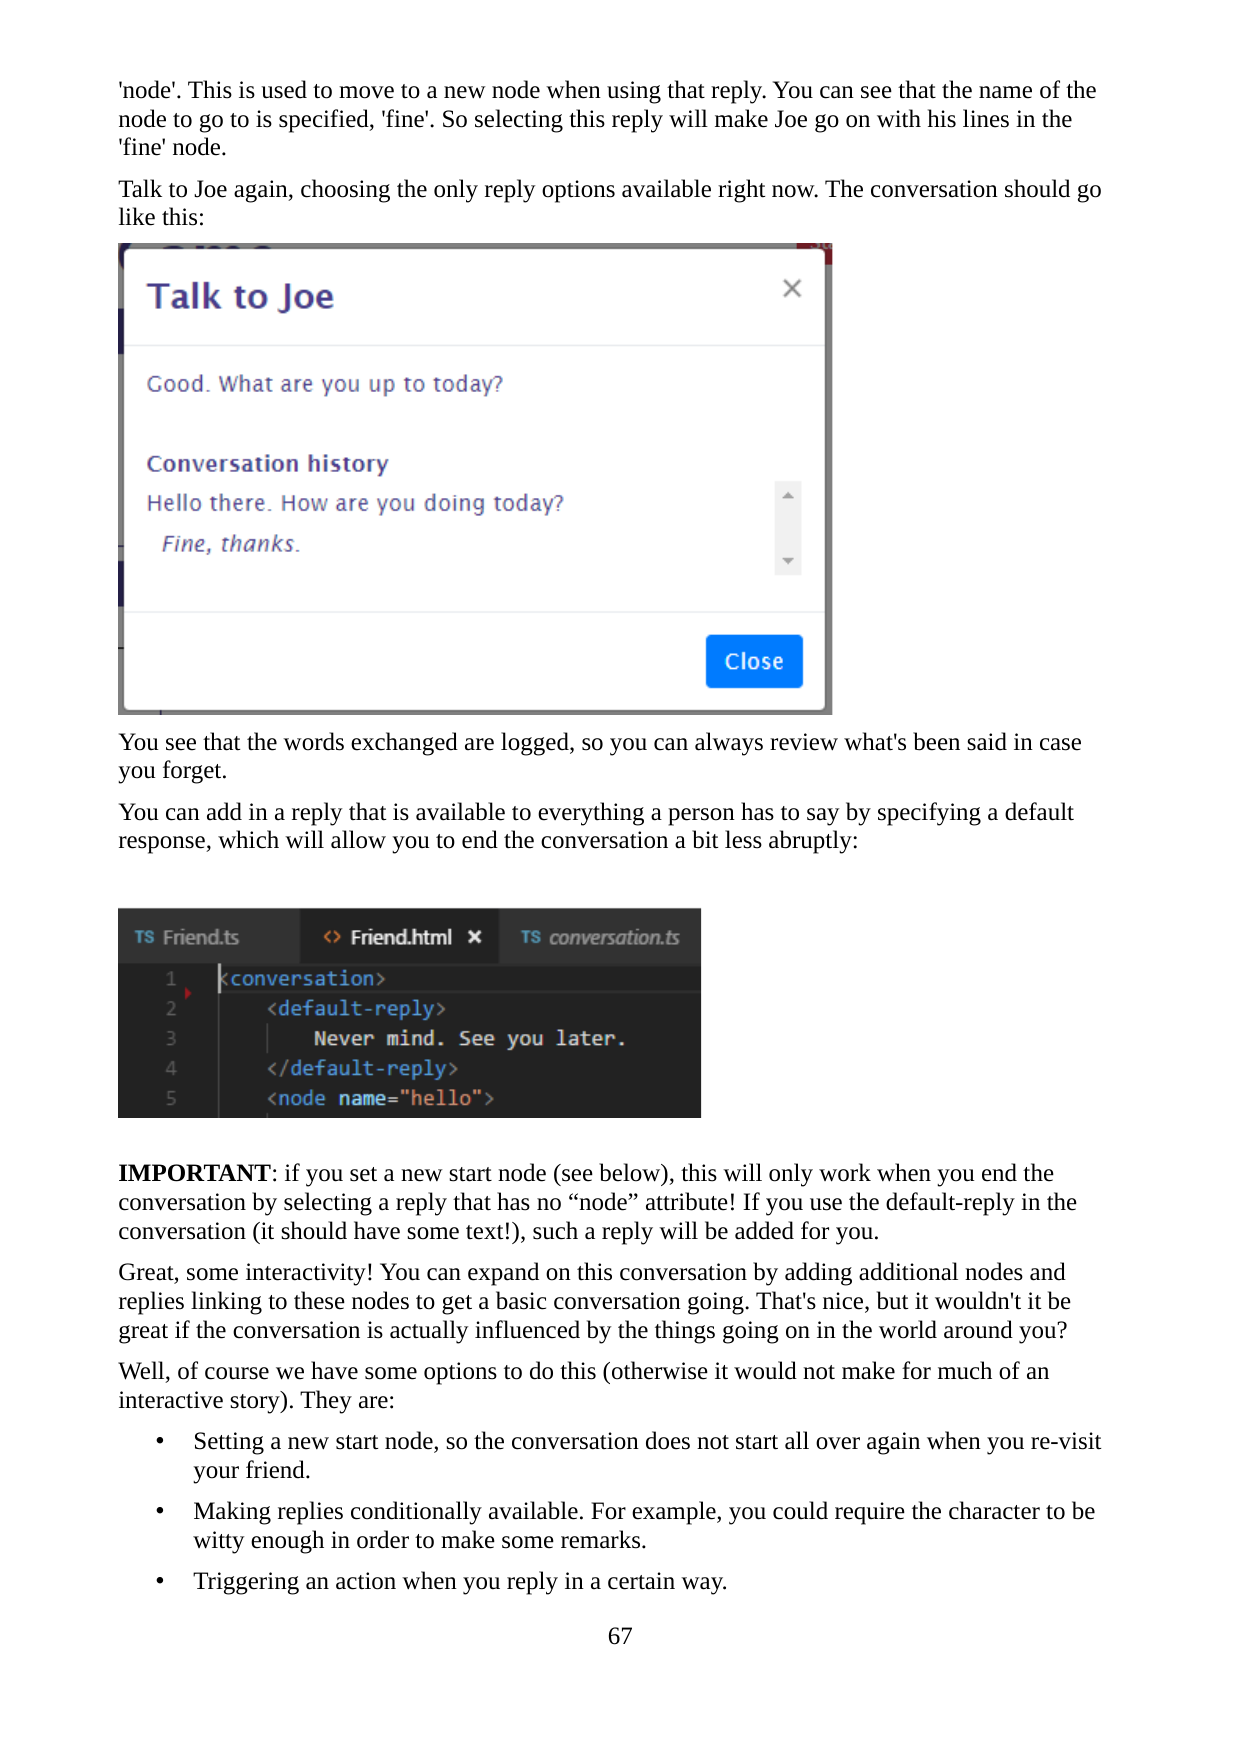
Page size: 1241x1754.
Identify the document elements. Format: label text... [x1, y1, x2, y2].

text Great, some interactivity! You can expand on this conversation by adding additional nodes and replies linking to these nodes to get a basic conversation going. That's nice, but it wouldn't it be great if the conversation is actually influenced by the things going on in the world around you? [118, 1257, 1122, 1343]
list Setting a new start node, so the conversation does not start all over again when you re-visit your friend. [156, 1426, 1122, 1483]
text 'node'. This is used to move to a new node when using that reply. You can see that the name of the node to go to is specified, 'fine'. So selecting this reply will make Joe go on with his lines in the 'fine' node. [118, 75, 1122, 161]
list Making replies conditionally available. For example, you could require the character to be witty enough in order to make some remarks. [156, 1496, 1122, 1553]
text Talk to Joe again, choosing the only reply options available right now. The conversation should go like this: [118, 174, 1122, 231]
list Triggering an action when you reply in a certain way. [156, 1566, 1122, 1595]
text Well, of course we have some options to do this (otherwise it would not make for much of an interactive story). They are: [118, 1356, 1122, 1413]
text You can add in a reply that is available to everything a person has to say by specifying a default response, which will allow you to end the conversation a bit less abruptly: [118, 797, 1122, 854]
text IMPORTANT: if you set a new start node (see below), this will only work when you end the conversation by selecting a reply that has no “node” attribute! If you use the default-reply in the conversation (it should have some text!), such a reply will be added for you. [118, 1158, 1122, 1245]
text You see that the words exchanged are logged, so you can always review what's been said in case you forget. [118, 727, 1122, 784]
